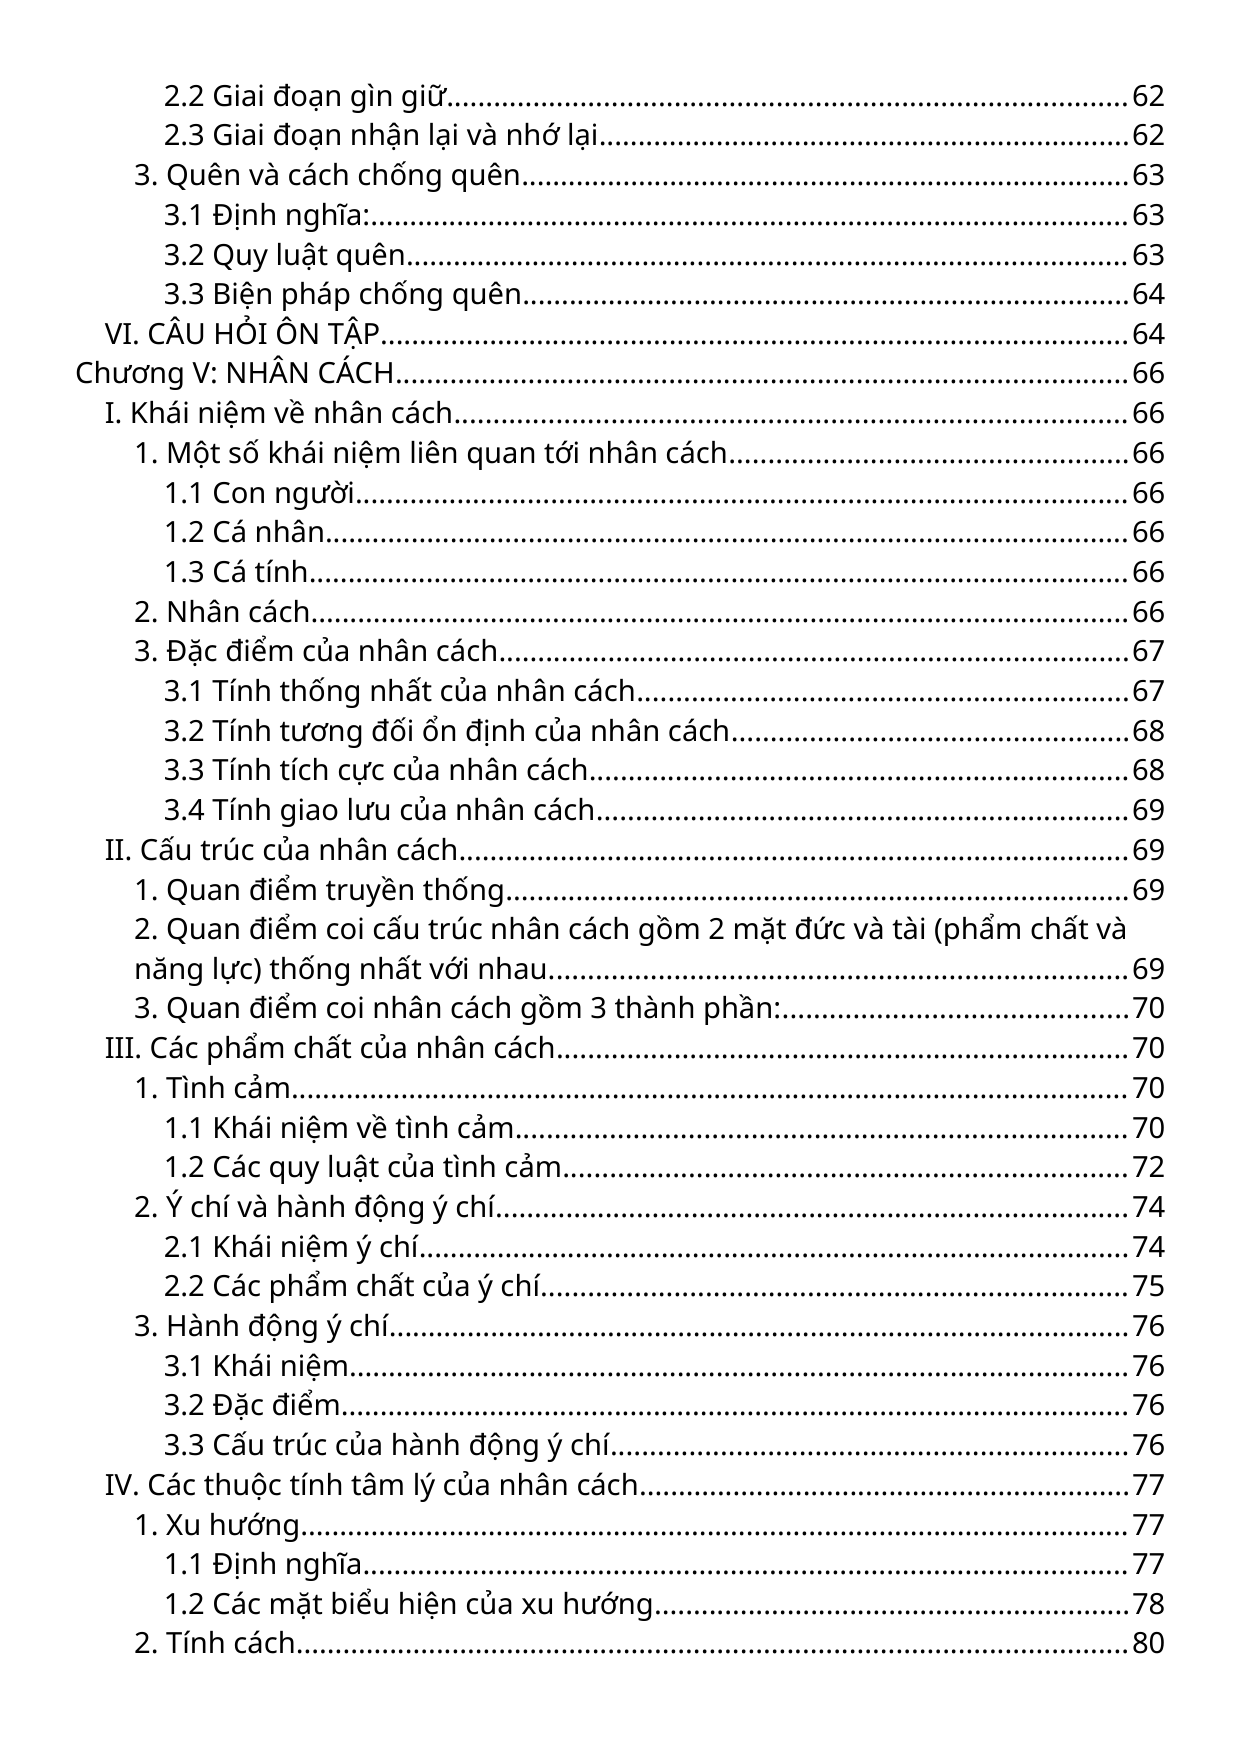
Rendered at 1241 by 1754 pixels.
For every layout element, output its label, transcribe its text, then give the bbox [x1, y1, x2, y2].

text 2. Ý chí và hành động ý chí 74 [134, 1186, 1165, 1226]
text VI. CÂU HỎI ÔN TẬP 64 [104, 313, 1165, 353]
text 3.4 Tính giao lưu của nhân cách 69 [163, 789, 1165, 829]
text 1.2 Cá nhân 66 [163, 512, 1165, 551]
text 3.1 Khái niệm 76 [163, 1345, 1165, 1385]
text 3. Quan điểm coi nhân cách gồm 3 thành phần: 70 [134, 988, 1165, 1027]
text 3. Hành động ý chí 76 [134, 1305, 1165, 1345]
text 1.3 Cá tính 66 [163, 551, 1165, 591]
text 1. Tình cảm 70 [134, 1067, 1165, 1107]
text 3.1 Định nghĩa: 63 [163, 194, 1165, 234]
text 3. Đặc điểm của nhân cách 67 [134, 631, 1165, 670]
text IV. Các thuộc tính tâm lý của nhân cách 77 [104, 1464, 1165, 1504]
text 1.1 Con người 66 [163, 472, 1165, 512]
text 2.2 Giai đoạn gìn giữ 62 [163, 75, 1165, 115]
text 3.1 Tính thống nhất của nhân cách 67 [163, 670, 1165, 710]
text III. Các phẩm chất của nhân cách 70 [104, 1027, 1165, 1067]
text 2.2 Các phẩm chất của ý chí 75 [163, 1266, 1165, 1305]
text 1.2 Các mặt biểu hiện của xu hướng 78 [163, 1583, 1165, 1623]
text I. Khái niệm về nhân cách 66 [104, 392, 1165, 432]
text 3.3 Tính tích cực của nhân cách 68 [163, 750, 1165, 789]
text 3. Quên và cách chống quên 63 [134, 154, 1165, 194]
text 1. Quan điểm truyền thống 69 [134, 869, 1165, 908]
text 2. Nhân cách 66 [134, 591, 1165, 631]
text II. Cấu trúc của nhân cách 69 [104, 829, 1165, 869]
text 1.1 Khái niệm về tình cảm 70 [163, 1107, 1165, 1147]
text 3.2 Đặc điểm 76 [163, 1385, 1165, 1424]
text 2.1 Khái niệm ý chí 74 [163, 1226, 1165, 1266]
text 1. Xu hướng 77 [134, 1504, 1165, 1543]
text 3.3 Cấu trúc của hành động ý chí 76 [163, 1424, 1165, 1464]
text 1.1 Định nghĩa 77 [163, 1543, 1165, 1583]
text 2. Tính cách 80 [134, 1623, 1165, 1662]
text 3.2 Quy luật quên 63 [163, 234, 1165, 273]
text 1. Một số khái niệm liên quan tới nhân cách 66 [134, 432, 1165, 472]
text 2.3 Giai đoạn nhận lại và nhớ lại 62 [163, 115, 1165, 154]
text Chương V: NHÂN CÁCH 66 [75, 353, 1165, 392]
text 2. Quan điểm coi cấu trúc nhân cách gồm 2 mặt đức và tài (phẩm chất và năng lực) thống nhất với nhau. 69 [134, 908, 1165, 988]
text 3.2 Tính tương đối ổn định của nhân cách 68 [163, 710, 1165, 750]
text 3.3 Biện pháp chống quên 64 [163, 273, 1165, 313]
text 1.2 Các quy luật của tình cảm 72 [163, 1147, 1165, 1186]
